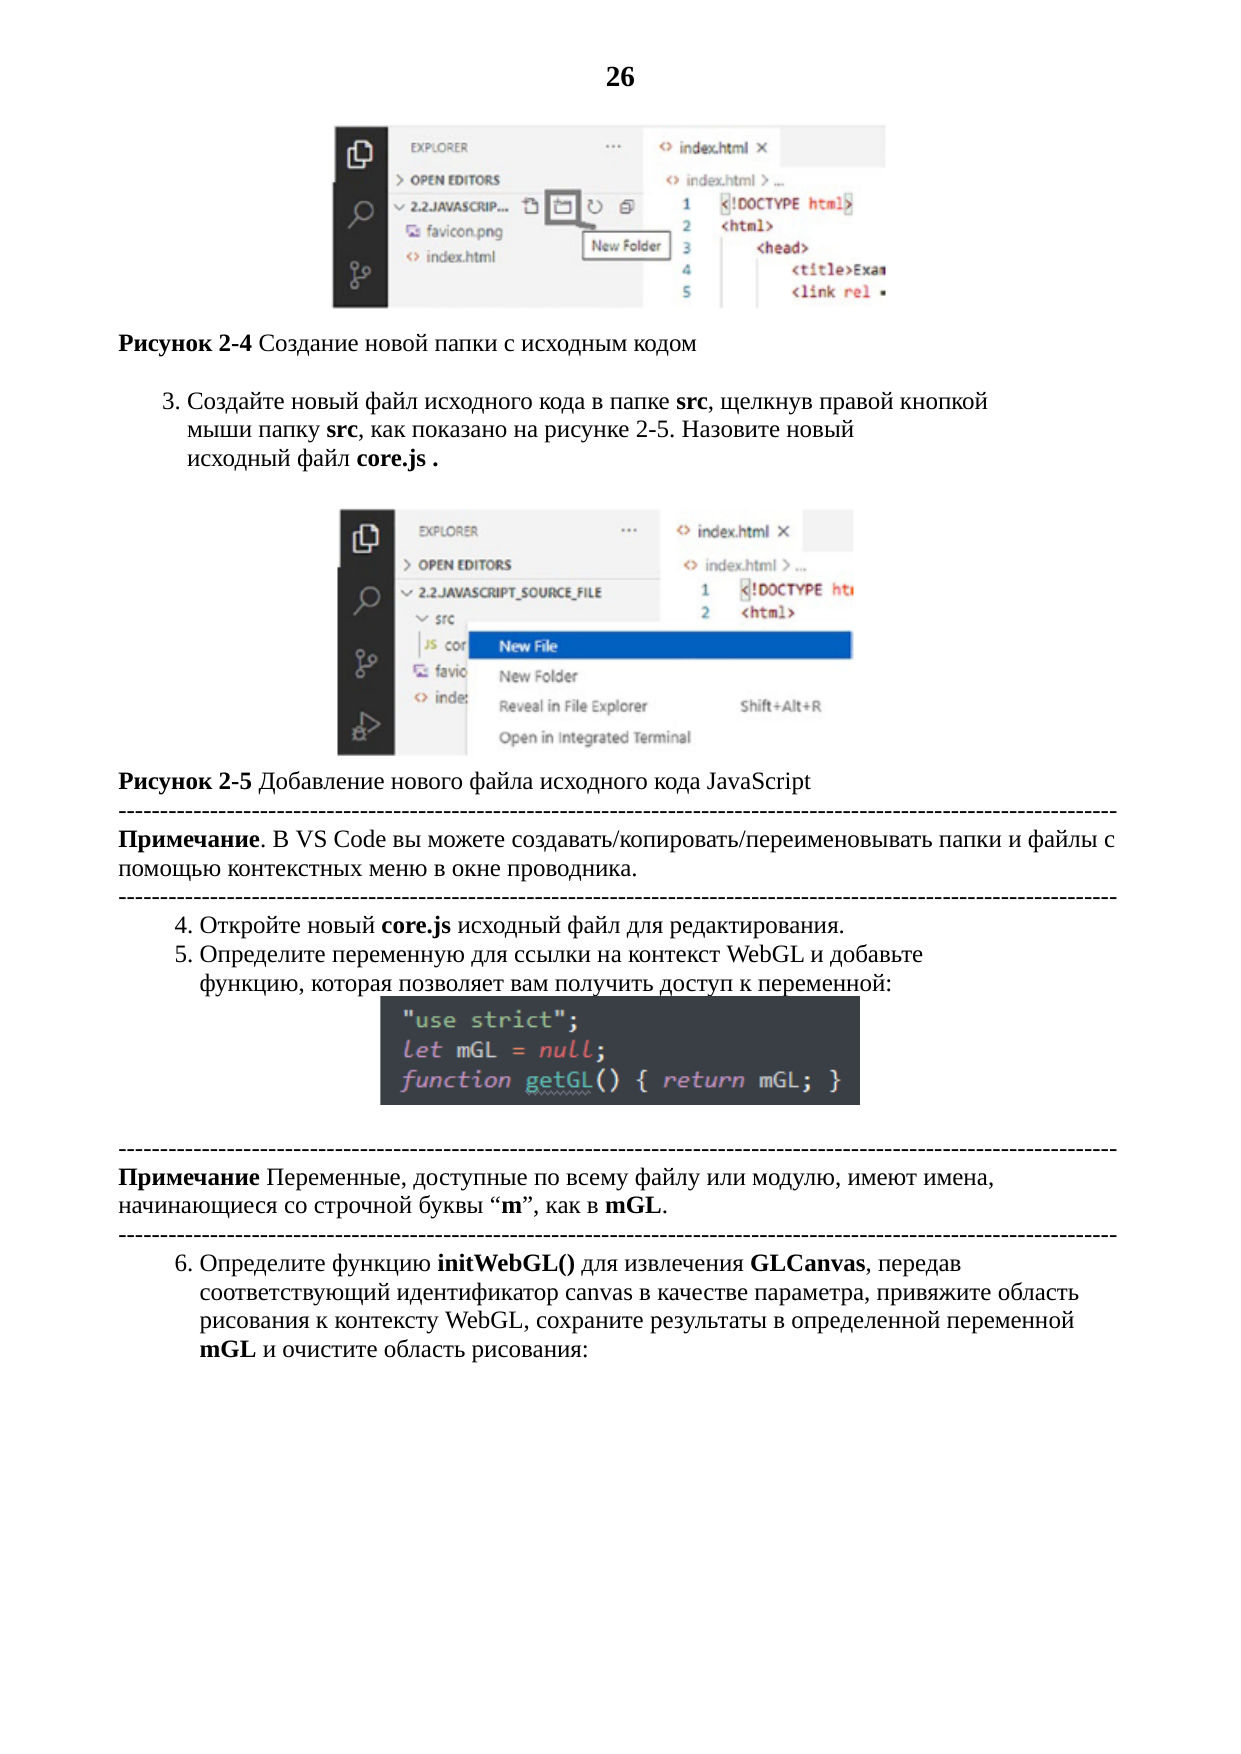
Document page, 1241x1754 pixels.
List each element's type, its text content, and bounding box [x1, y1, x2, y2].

text Примечание Переменные, доступные по всему файлу или модулю, имеют имена, начинающиеся со строчной буквы “m”, как в mGL. [118, 1162, 1122, 1219]
text ------------------------------------------------------------------------------------------------------------------------ [118, 795, 1122, 824]
picture [380, 996, 860, 1105]
text 4. Откройте новый core.js исходный файл для редактирования. [118, 910, 1122, 939]
text 6. Определите функцию initWebGL() для извлечения GLCanvas, передав [118, 1248, 1122, 1277]
text исходный файл core.js . [118, 443, 1122, 472]
text соответствующий идентификатор canvas в качестве параметра, привяжите область [118, 1277, 1122, 1305]
picture [324, 122, 917, 329]
picture [330, 500, 910, 767]
text ------------------------------------------------------------------------------------------------------------------------ [118, 1133, 1122, 1162]
text Примечание. В VS Code вы можете создавать/копировать/переименовывать папки и файлы с помощью контекстных меню в окне проводника. [118, 824, 1122, 881]
text мыши папку src, как показано на рисунке 2-5. Назовите новый [118, 414, 1122, 443]
text Рисунок 2-4 Создание новой папки с исходным кодом [118, 329, 1122, 357]
text ------------------------------------------------------------------------------------------------------------------------ [118, 1219, 1122, 1248]
text ------------------------------------------------------------------------------------------------------------------------ [118, 881, 1122, 910]
text mGL и очистите область рисования: [118, 1334, 1122, 1363]
text 5. Определите переменную для ссылки на контекст WebGL и добавьте [118, 939, 1122, 968]
text 3. Создайте новый файл исходного кода в папке src, щелкнув правой кнопкой [118, 386, 1122, 414]
text функцию, которая позволяет вам получить доступ к переменной: [118, 968, 1122, 996]
text Рисунок 2-5 Добавление нового файла исходного кода JavaScript [118, 767, 1122, 795]
text рисования к контексту WebGL, сохраните результаты в определенной переменной [118, 1305, 1122, 1334]
